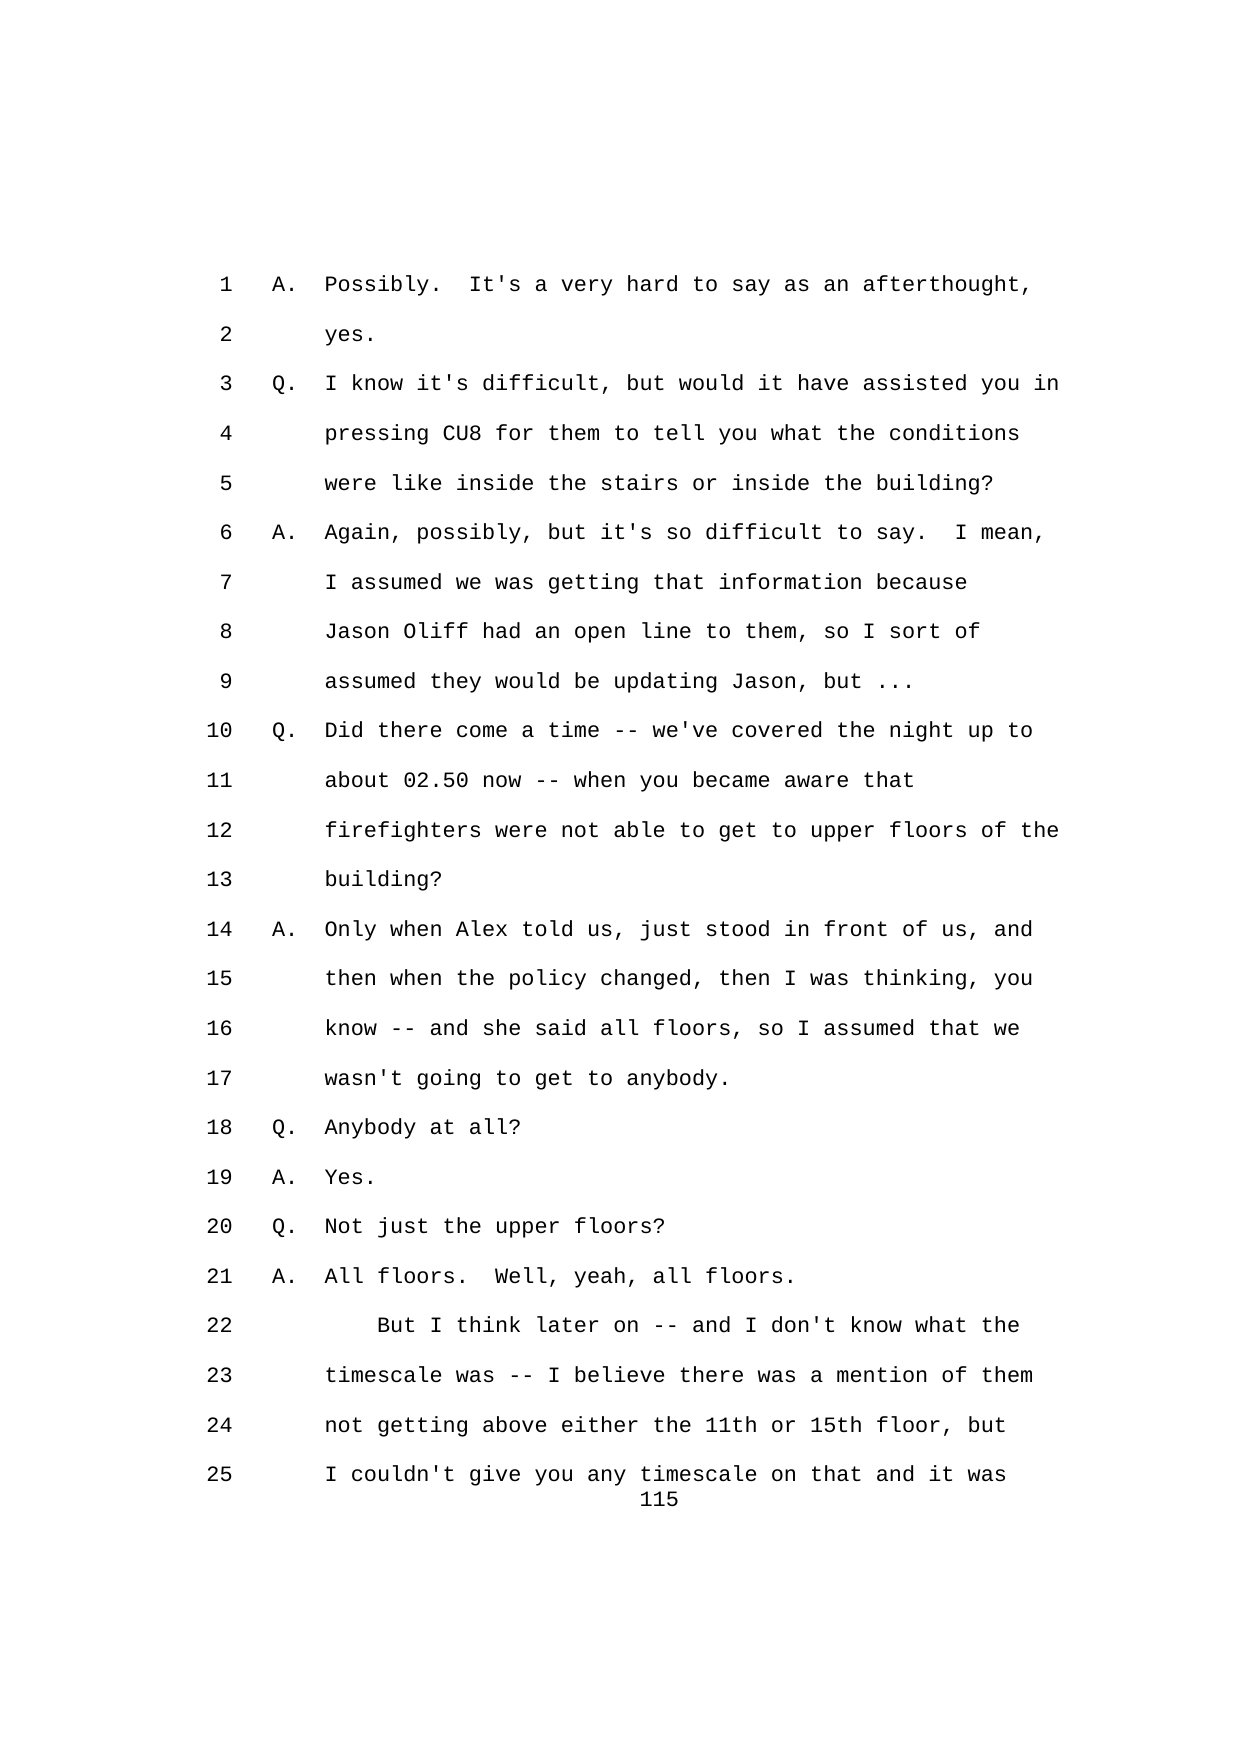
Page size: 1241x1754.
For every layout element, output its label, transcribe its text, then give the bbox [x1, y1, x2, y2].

text 5 were like inside the stairs or inside the building? [75, 472, 1165, 496]
text 20 Q. Not just the upper floors? [75, 1215, 1165, 1240]
text 9 assumed they would be updating Jason, but ... [75, 670, 1165, 695]
text 13 building? [75, 868, 1165, 893]
text 16 know -- and she said all floors, so I assumed that we [75, 1017, 1165, 1042]
text 17 wasn't going to get to anybody. [75, 1067, 1165, 1091]
text 3 Q. I know it's difficult, but would it have assisted you in [75, 372, 1165, 397]
text 23 timescale was -- I believe there was a mention of them [75, 1364, 1165, 1389]
text 19 A. Yes. [75, 1166, 1165, 1191]
text 21 A. All floors. Well, yeah, all floors. [75, 1265, 1165, 1290]
text 24 not getting above either the 11th or 15th floor, but [75, 1414, 1165, 1438]
text 14 A. Only when Alex told us, just stood in front of us, and [75, 918, 1165, 943]
text 7 I assumed we was getting that information because [75, 571, 1165, 596]
text 25 I couldn't give you any timescale on that and it was [75, 1463, 1165, 1488]
text 115 [75, 1488, 1165, 1513]
text 18 Q. Anybody at all? [75, 1116, 1165, 1141]
text 1 A. Possibly. It's a very hard to say as an afterthought, [75, 273, 1165, 298]
text 12 firefighters were not able to get to upper floors of the [75, 819, 1165, 843]
text 4 pressing CU8 for them to tell you what the conditions [75, 422, 1165, 447]
text 15 then when the policy changed, then I was thinking, you [75, 967, 1165, 992]
text 6 A. Again, possibly, but it's so difficult to say. I mean, [75, 521, 1165, 546]
text 11 about 02.50 now -- when you became aware that [75, 769, 1165, 794]
text 10 Q. Did there come a time -- we've covered the night up to [75, 719, 1165, 744]
text 8 Jason Oliff had an open line to them, so I sort of [75, 620, 1165, 645]
text 22 But I think later on -- and I don't know what the [75, 1314, 1165, 1339]
text 2 yes. [75, 323, 1165, 348]
